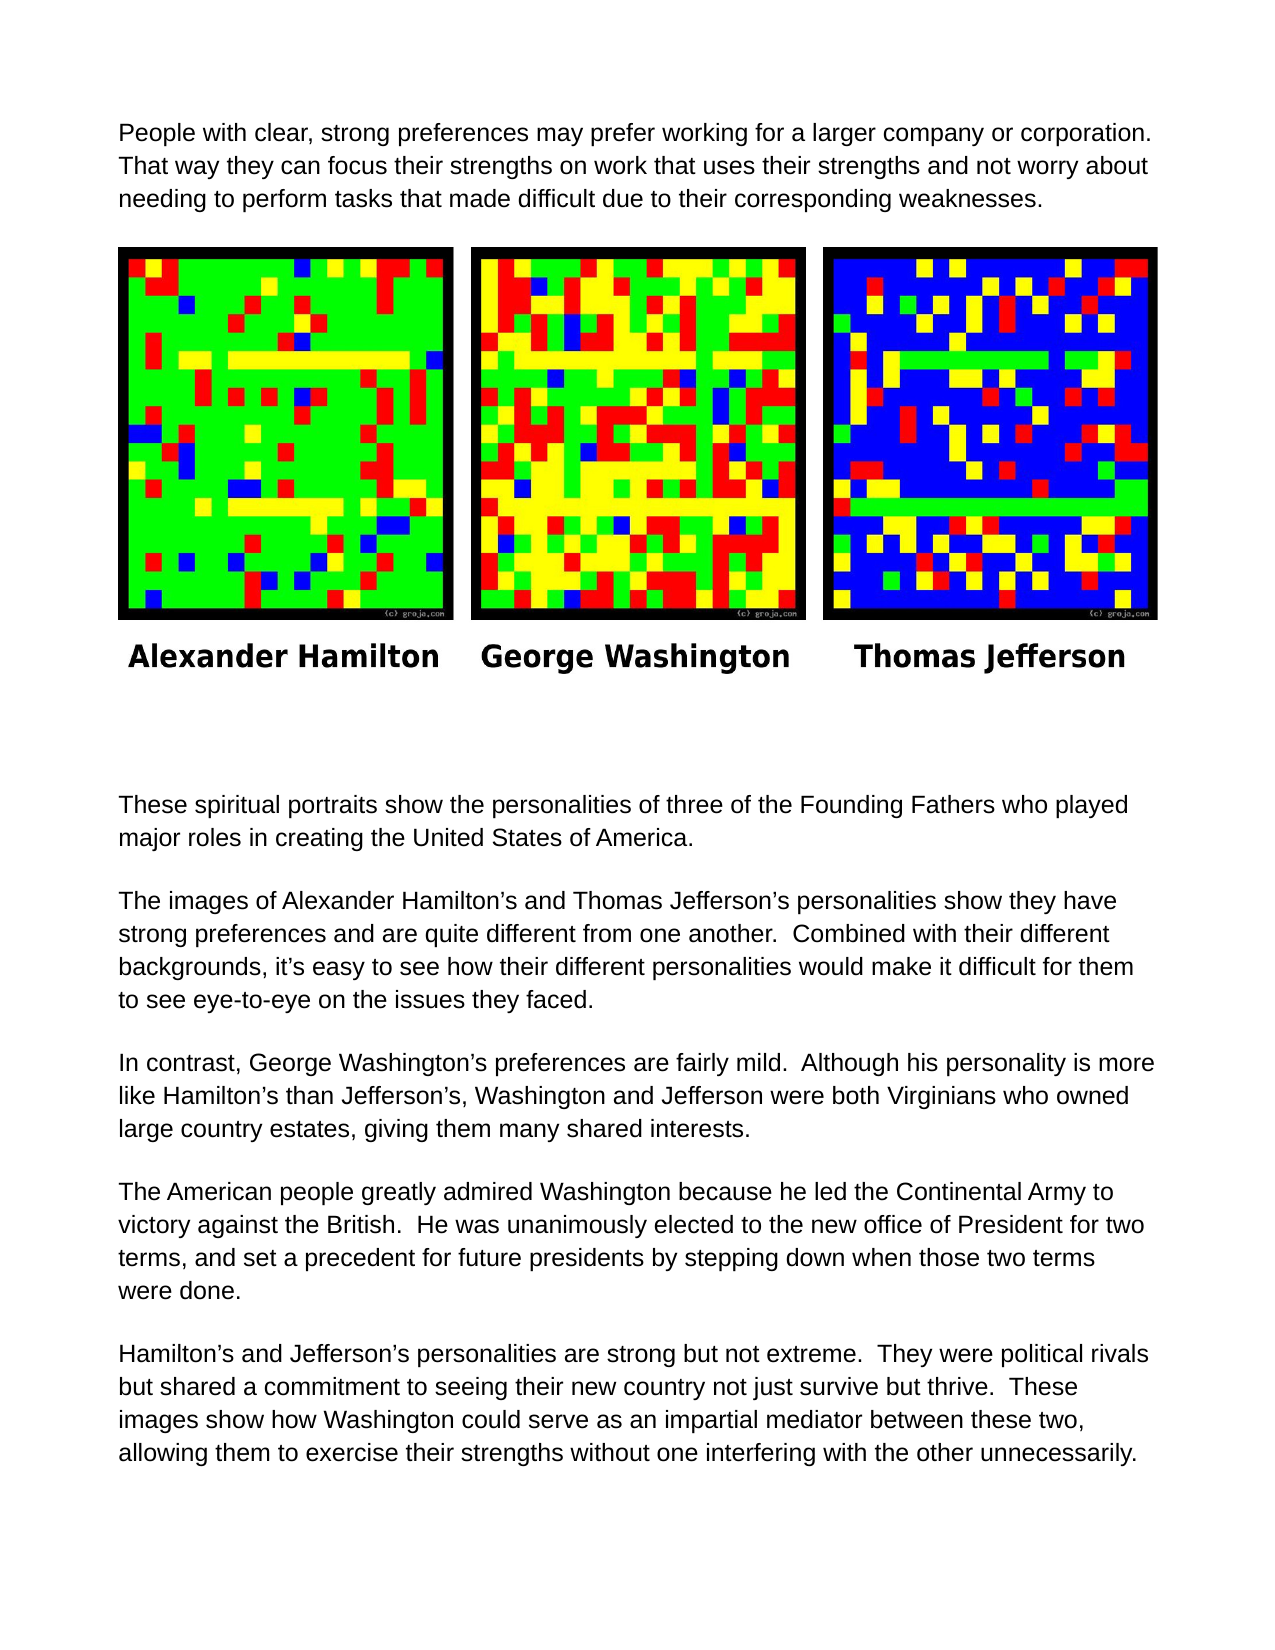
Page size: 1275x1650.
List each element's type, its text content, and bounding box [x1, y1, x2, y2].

text People with clear, strong preferences may prefer working for a larger company or corporation. That way they can focus their strengths on work that uses their strengths and not worry about needing to perform tasks that made difficult due to their corresponding weaknesses. [118, 118, 1157, 213]
picture [118, 247, 1158, 693]
text The images of Alexander Hamilton’s and Thomas Jefferson’s personalities show they have strong preferences and are quite different from one another. Combined with their different backgrounds, it’s easy to see how their different personalities would make it difficult for them to see eye-to-eye on the issues they faced. [118, 886, 1157, 1014]
text The American people greatly admired Washington because he led the Continental Army to victory against the British. He was unanimously elected to the new office of President for two terms, and set a precedent for future presidents by stepping down when those two terms were done. [118, 1177, 1157, 1305]
text Hamilton’s and Jefferson’s personalities are strong but not extreme. They were political rivals but shared a commitment to seeing their new country not just survive but thrive. These images show how Washington could serve as an impartial mediator between these two, allowing them to exercise their strengths without one interfering with the other unnecessarily. [118, 1339, 1157, 1467]
text These spiritual portraits show the personalities of three of the Founding Fathers who played major roles in creating the United States of America. [118, 790, 1157, 852]
text In contrast, George Washington’s preferences are fairly mild. Although his personality is more like Hamilton’s than Jefferson’s, Washington and Jefferson were both Virginians who owned large country estates, giving them many shared interests. [118, 1048, 1157, 1143]
